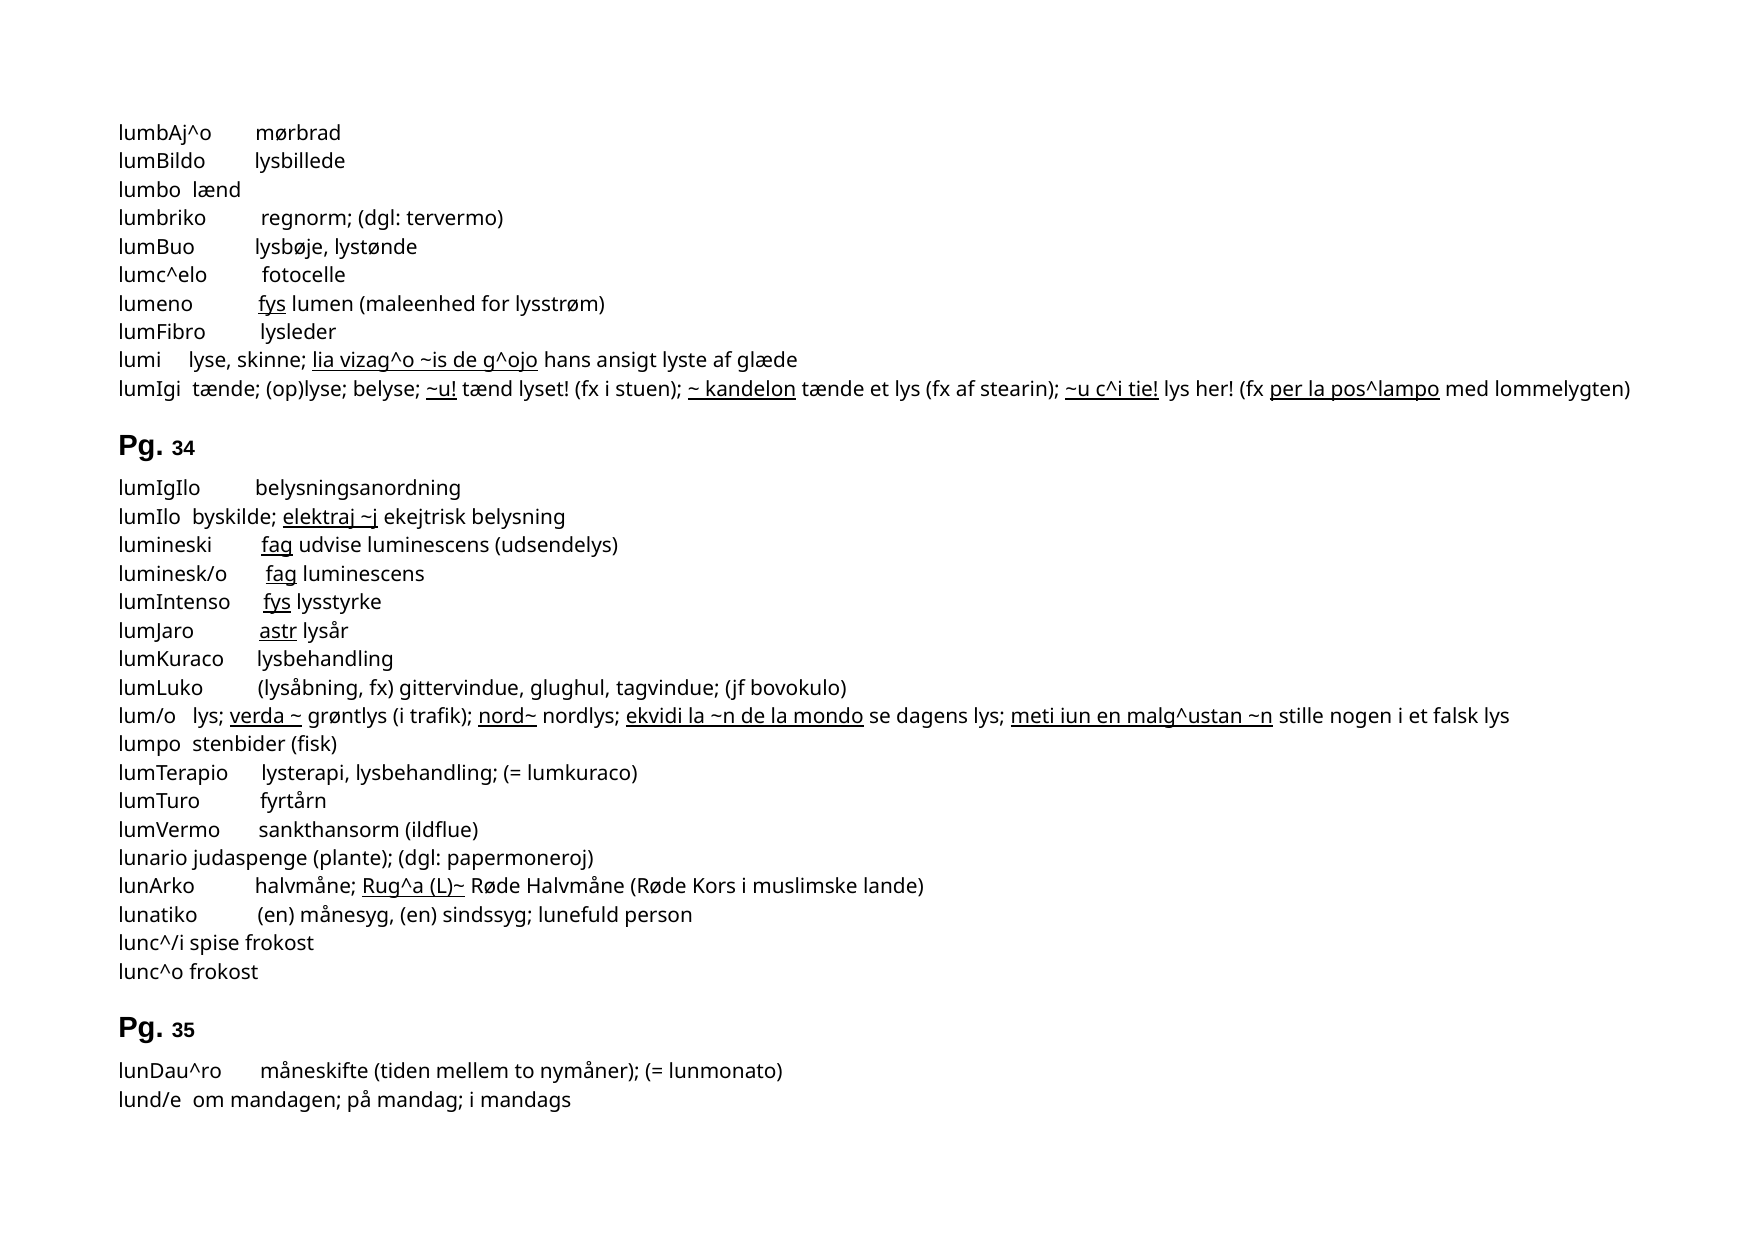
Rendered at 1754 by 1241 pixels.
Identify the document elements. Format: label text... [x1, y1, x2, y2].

text lumbAj^o mørbrad [118, 118, 1636, 147]
text lumJaro astr lysår [118, 616, 1636, 644]
text lumineski fag udvise luminescens (udsendelys) [118, 530, 1636, 559]
text lunc^o frokost [118, 957, 1636, 985]
text lunario judaspenge (plante); (dgl: papermoneroj) [118, 843, 1636, 872]
text lunArko halvmåne; Rug^a (L)~ Røde Halvmåne (Røde Kors i muslimske lande) [118, 872, 1636, 900]
text lund/e om mandagen; på mandag; i mandags [118, 1085, 1636, 1113]
text lumeno fys lumen (maleenhed for lysstrøm) [118, 289, 1636, 317]
text lumbriko regnorm; (dgl: tervermo) [118, 203, 1636, 232]
text lumTuro fyrtårn [118, 786, 1636, 815]
text lumFibro lysleder [118, 317, 1636, 346]
text lunc^/i spise frokost [118, 928, 1636, 957]
text lunDau^ro måneskifte (tiden mellem to nymåner); (= lunmonato) [118, 1056, 1636, 1085]
text lumIlo byskilde; elektraj ~j ekejtrisk belysning [118, 502, 1636, 530]
text lumpo stenbider (fisk) [118, 729, 1636, 758]
text lumVermo sankthansorm (ildflue) [118, 815, 1636, 843]
text luminesk/o fag luminescens [118, 559, 1636, 587]
text lumIgIlo belysningsanordning [118, 473, 1636, 502]
text lumBildo lysbillede [118, 147, 1636, 175]
text lumc^elo fotocelle [118, 260, 1636, 289]
text lumBuo lysbøje, lystønde [118, 232, 1636, 260]
text lumTerapio lysterapi, lysbehandling; (= lumkuraco) [118, 758, 1636, 786]
text lumIgi tænde; (op)lyse; belyse; ~u! tænd lyset! (fx i stuen); ~ kandelon tænde et lys (fx af stearin); ~u c^i tie! lys her! (fx per la pos^lampo med lommelygten) [118, 374, 1636, 402]
text lumbo lænd [118, 175, 1636, 203]
text lumLuko (lysåbning, fx) gittervindue, glughul, tagvindue; (jf bovokulo) [118, 673, 1636, 701]
text lumKuraco lysbehandling [118, 644, 1636, 673]
text lumIntenso fys lysstyrke [118, 587, 1636, 616]
text lunatiko (en) månesyg, (en) sindssyg; lunefuld person [118, 900, 1636, 928]
subtitle Pg. 34 [118, 427, 1636, 461]
subtitle Pg. 35 [118, 1010, 1636, 1044]
text lumi lyse, skinne; lia vizag^o ~is de g^ojo hans ansigt lyste af glæde [118, 346, 1636, 374]
text lum/o lys; verda ~ grøntlys (i trafik); nord~ nordlys; ekvidi la ~n de la mondo se dagens lys; meti iun en malg^ustan ~n stille nogen i et falsk lys [118, 701, 1636, 729]
